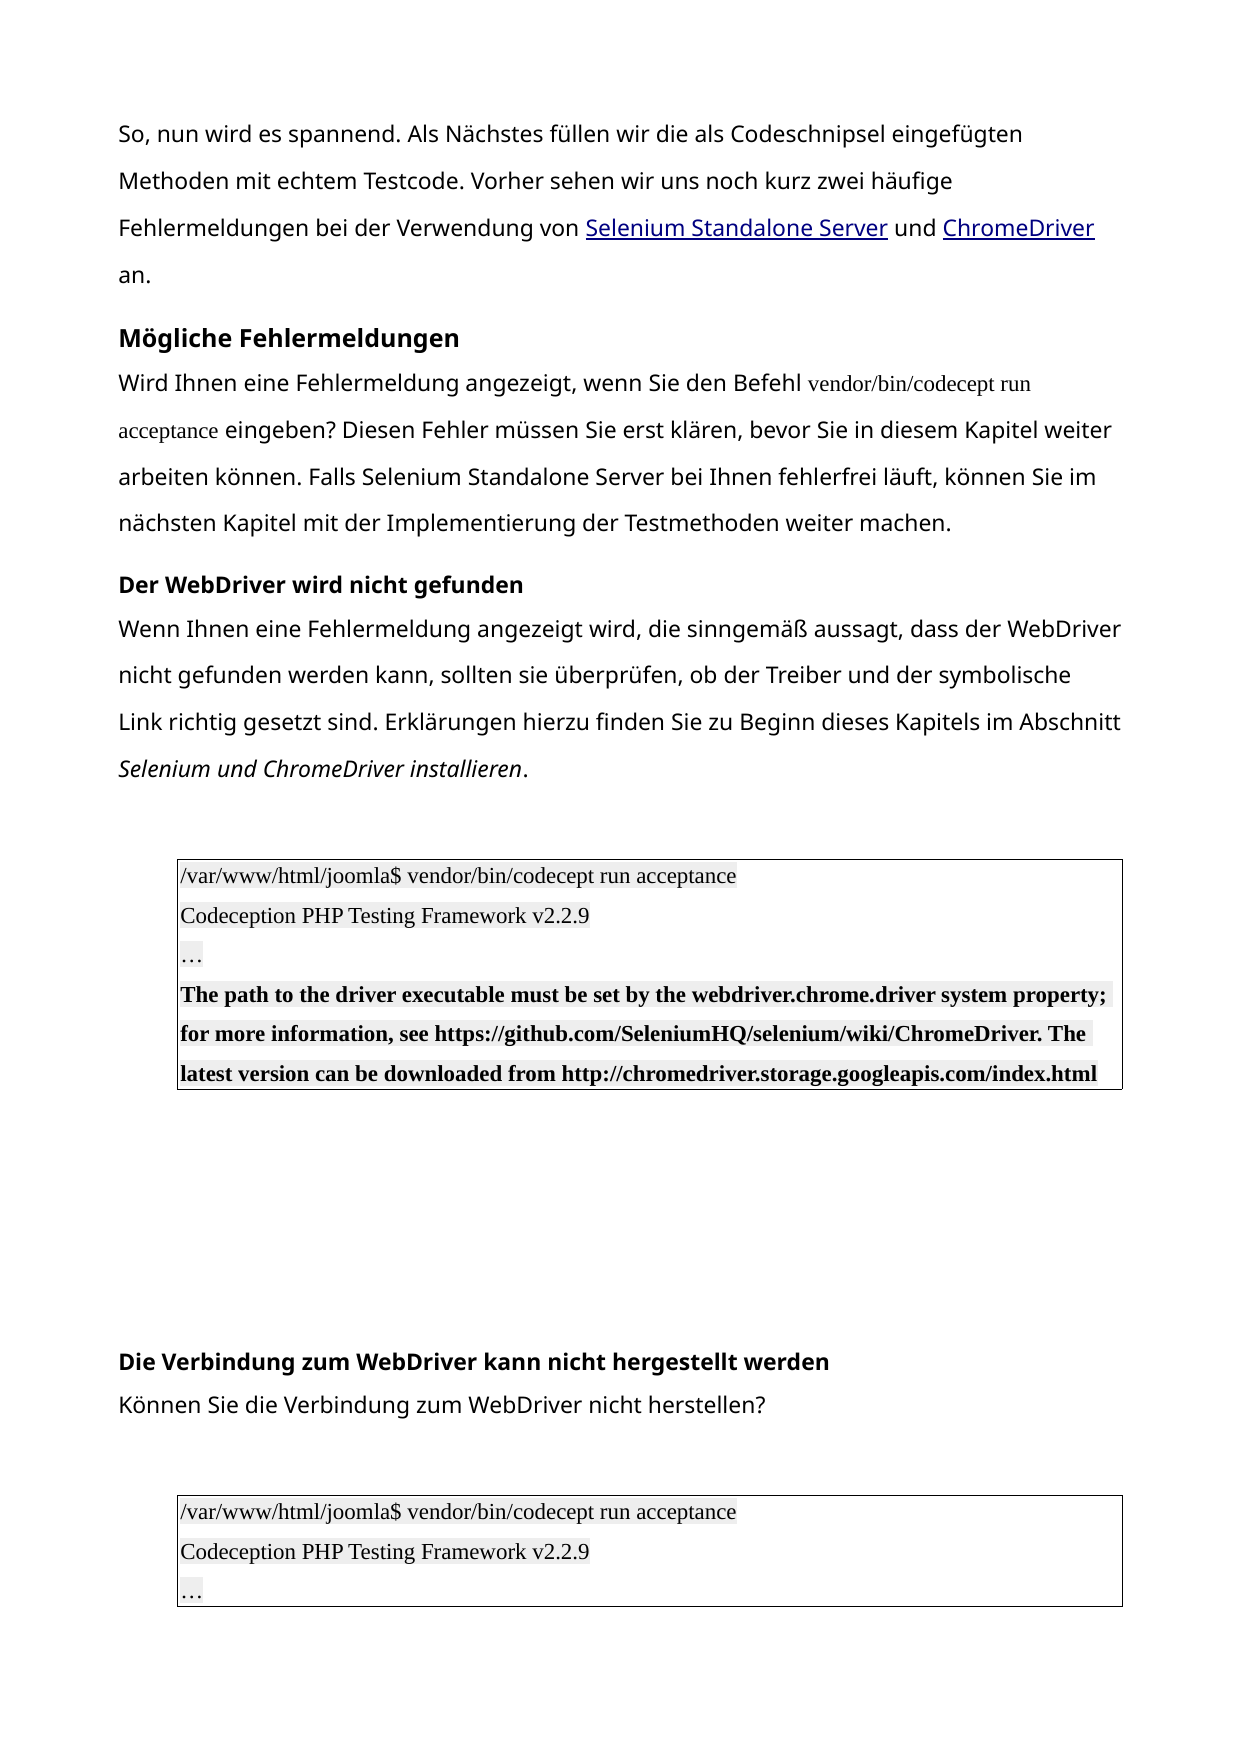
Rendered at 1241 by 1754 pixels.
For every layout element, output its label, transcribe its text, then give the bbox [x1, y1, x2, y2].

text Können Sie die Verbindung zum WebDriver nicht herstellen? [118, 1389, 1122, 1421]
text So, nun wird es spannend. Als Nächstes füllen wir die als Codeschnipsel eingefügten Methoden mit echtem Testcode. Vorher sehen wir uns noch kurz zwei häufige Fehlermeldungen bei der Verwendung von Selenium Standalone Server und ChromeDriver an. [118, 118, 1122, 290]
subtitle Mögliche Fehlermeldungen [118, 320, 1122, 354]
subtitle Die Verbindung zum WebDriver kann nicht hergestellt werden [118, 1346, 1122, 1377]
subtitle Der WebDriver wird nicht gefunden [118, 569, 1122, 600]
text /var/www/html/joomla$ vendor/bin/codecept run acceptance Codeception PHP Testing Framework v2.2.9 … The path to the driver executable must be set by the webdriver.chrome.driver system property; for more information, see https://github.com/SeleniumHQ/selenium/wiki/ChromeDriver. The latest version can be downloaded from http://chromedriver.storage.googleapis.com/index.html [178, 860, 1122, 1089]
text Wird Ihnen eine Fehlermeldung angezeigt, wenn Sie den Befehl vendor/bin/codecept run acceptance eingeben? Diesen Fehler müssen Sie erst klären, bevor Sie in diesem Kapitel weiter arbeiten können. Falls Selenium Standalone Server bei Ihnen fehlerfrei läuft, können Sie im nächsten Kapitel mit der Implementierung der Testmethoden weiter machen. [118, 367, 1122, 539]
text /var/www/html/joomla$ vendor/bin/codecept run acceptance Codeception PHP Testing Framework v2.2.9 … [178, 1496, 1122, 1606]
text Wenn Ihnen eine Fehlermeldung angezeigt wird, die sinngemäß aussagt, dass der WebDriver nicht gefunden werden kann, sollten sie überprüfen, ob der Treiber und der symbolische Link richtig gesetzt sind. Erklärungen hierzu finden Sie zu Beginn dieses Kapitels im Abschnitt Selenium und ChromeDriver installieren. [118, 613, 1122, 784]
